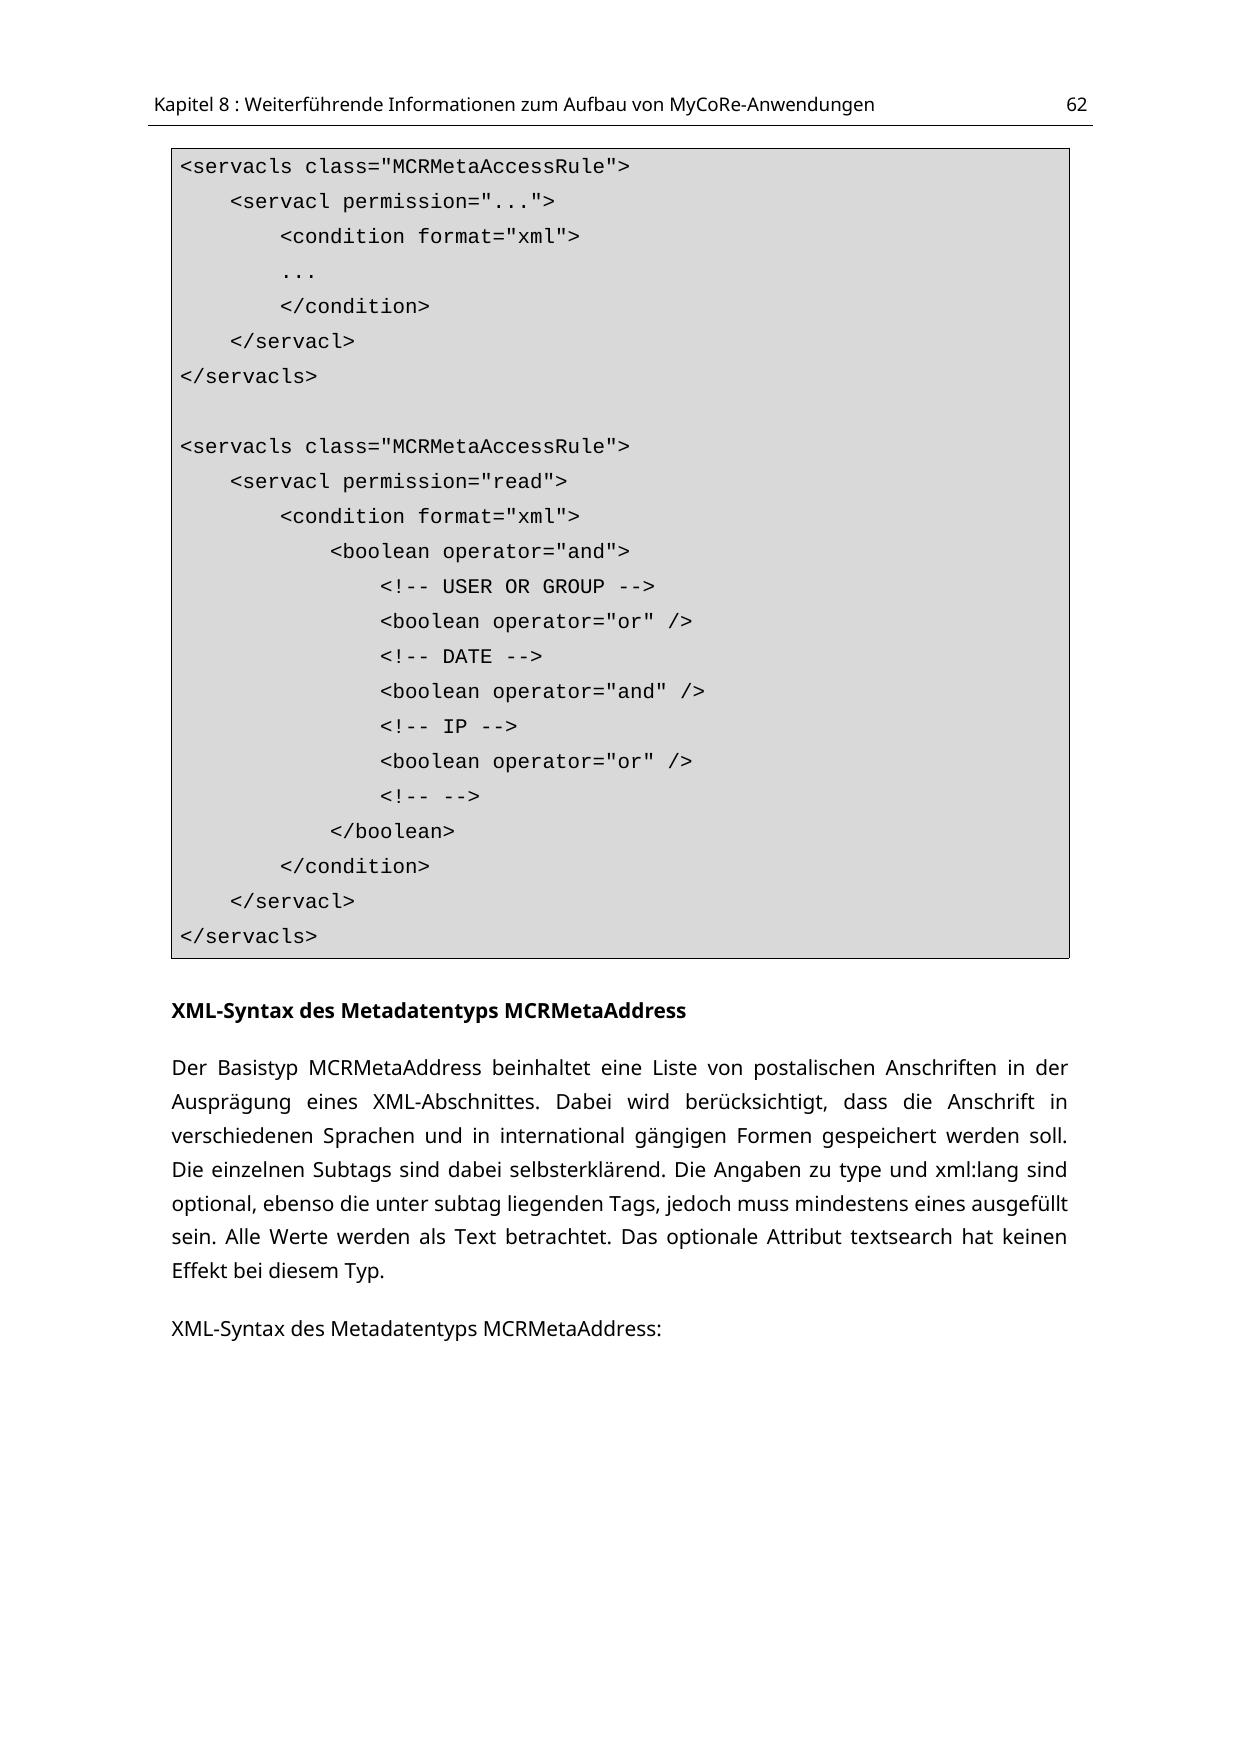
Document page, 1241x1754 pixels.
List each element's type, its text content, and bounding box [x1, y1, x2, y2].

text </condition> [172, 288, 1069, 319]
text <boolean operator="and"> [172, 533, 1069, 564]
text </condition> [172, 848, 1069, 879]
text </servacls> [172, 358, 1069, 389]
text </boolean> [172, 813, 1069, 844]
text </servacl> [172, 323, 1069, 354]
text </servacl> [172, 883, 1069, 914]
text <servacls class="MCRMetaAccessRule"> [172, 428, 1069, 459]
text <boolean operator="or" /> [172, 603, 1069, 634]
text </servacls> [172, 918, 1069, 958]
text <!-- --> [172, 778, 1069, 809]
text <!-- USER OR GROUP --> [172, 568, 1069, 599]
text <condition format="xml"> [172, 498, 1069, 529]
text <!-- IP --> [172, 708, 1069, 739]
text <servacl permission="..."> [172, 183, 1069, 214]
text <boolean operator="and" /> [172, 673, 1069, 704]
text <servacl permission="read"> [172, 463, 1069, 494]
text <servacls class="MCRMetaAccessRule"> [172, 149, 1069, 179]
text <condition format="xml"> [172, 218, 1069, 249]
text <!-- DATE --> [172, 638, 1069, 669]
text Der Basistyp MCRMetaAddress beinhaltet eine Liste von postalischen Anschriften in der Ausprägung eines XML-Abschnittes. Dabei wird berücksichtigt, dass die Anschrift in verschiedenen Sprachen und in international gängigen Formen gespeichert werden soll. Die einzelnen Subtags sind dabei selbsterklärend. Die Angaben zu type und xml:lang sind optional, ebenso die unter subtag liegenden Tags, jedoch muss mindestens eines ausgefüllt sein. Alle Werte werden als Text betrachtet. Das optionale Attribut textsearch hat keinen Effekt bei diesem Typ. [171, 1053, 1069, 1284]
text <boolean operator="or" /> [172, 743, 1069, 774]
text ... [172, 253, 1069, 284]
text XML-Syntax des Metadatentyps MCRMetaAddress: [171, 1314, 1069, 1342]
subtitle XML-Syntax des Metadatentyps MCRMetaAddress [171, 996, 1092, 1024]
